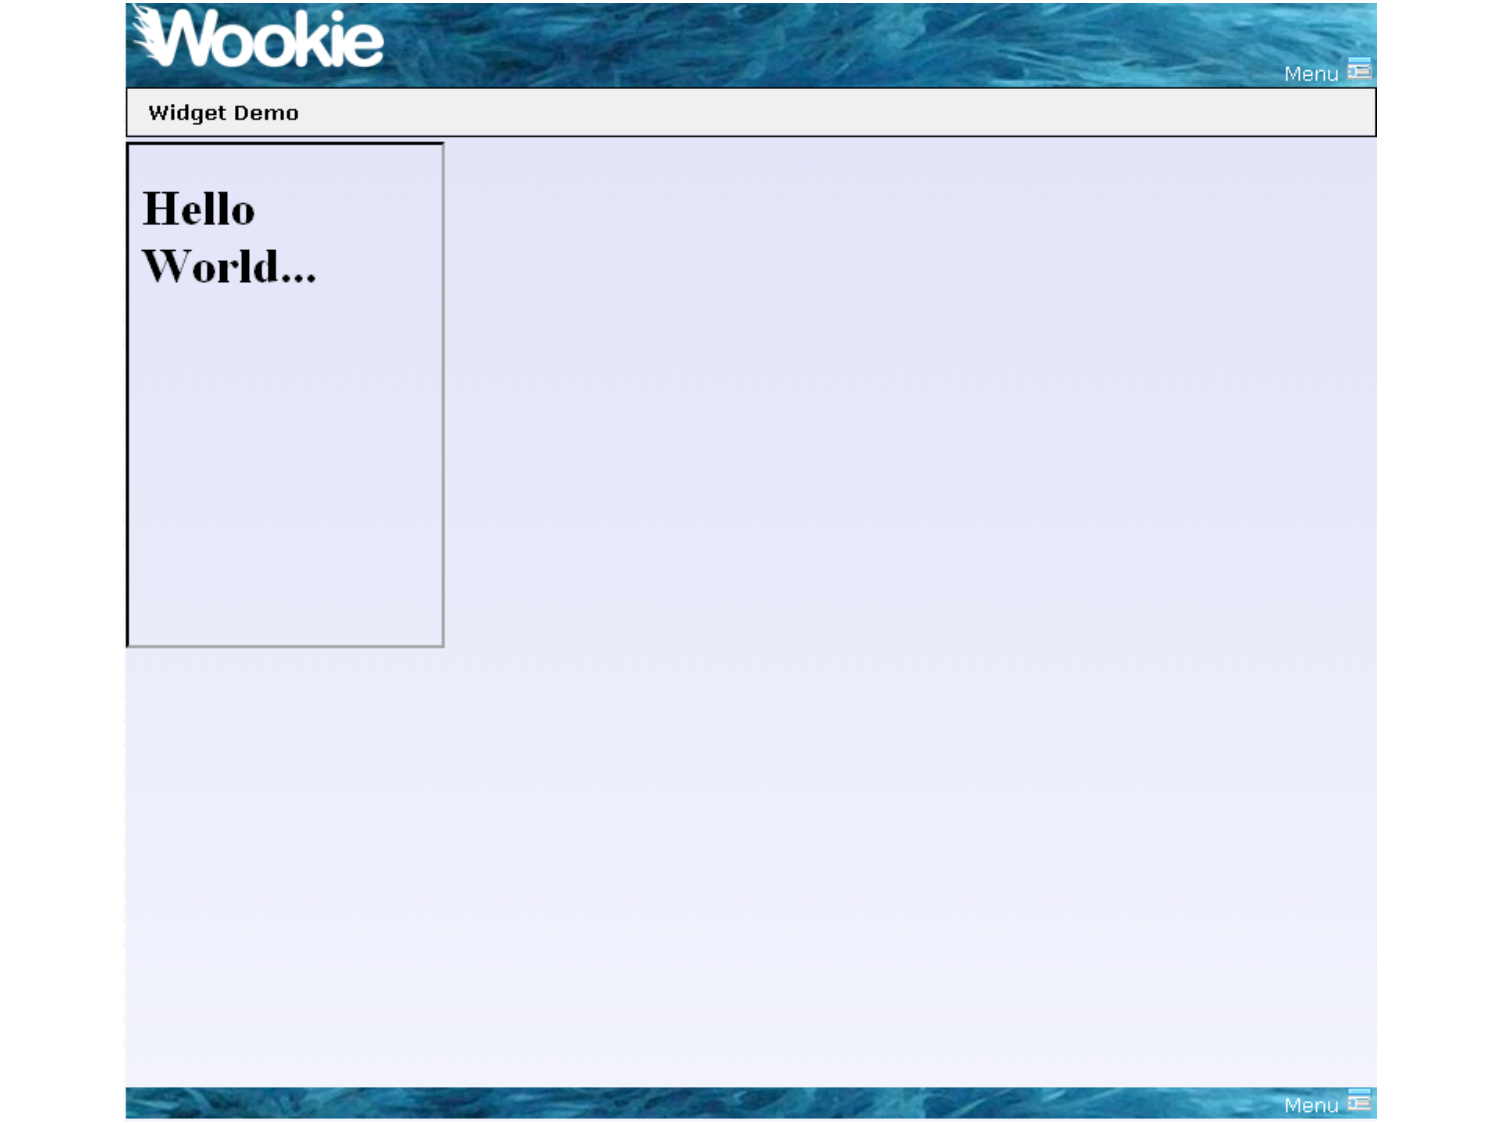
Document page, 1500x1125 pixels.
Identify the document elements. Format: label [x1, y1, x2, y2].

picture [123, 3, 1377, 1122]
